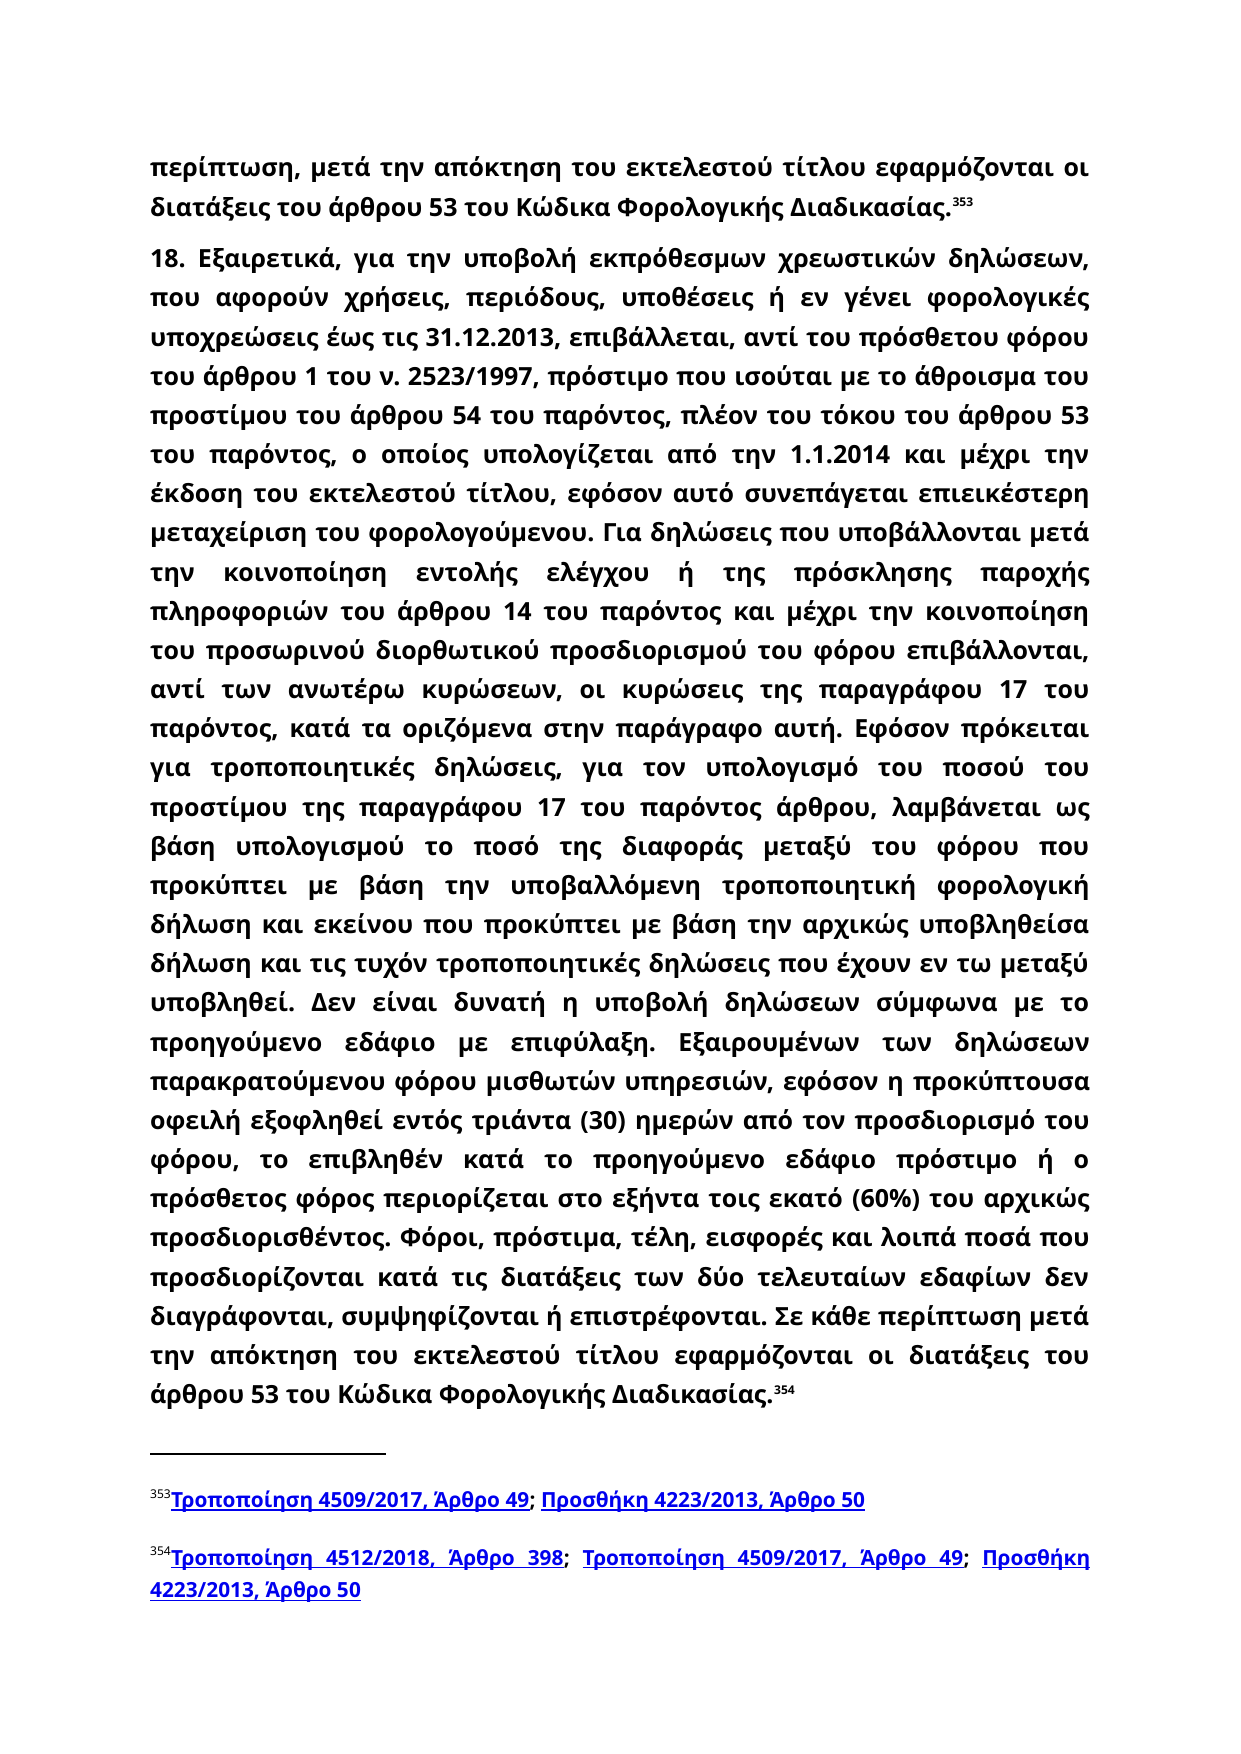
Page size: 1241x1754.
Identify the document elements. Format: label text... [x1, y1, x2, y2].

text Τροποποίηση 4512/2018, Άρθρο 398; Τροποποίηση 4509/2017, Άρθρο 49; Προσθήκη 4223/2013, Άρθρο 50 [150, 1543, 1090, 1604]
text Τροποποίηση 4509/2017, Άρθρο 49; Προσθήκη 4223/2013, Άρθρο 50 [150, 1485, 1090, 1514]
text περίπτωση, μετά την απόκτηση του εκτελεστού τίτλου εφαρμόζονται οι διατάξεις του άρθρου 53 του Κώδικα Φορολογικής Διαδικασίας. [150, 150, 1090, 223]
text 18. Εξαιρετικά, για την υποβολή εκπρόθεσμων χρεωστικών δηλώσεων, που αφορούν χρήσεις, περιόδους, υποθέσεις ή εν γένει φορολογικές υποχρεώσεις έως τις 31.12.2013, επιβάλλεται, αντί του πρόσθετου φόρου του άρθρου 1 του ν. 2523/1997, πρόστιμο που ισούται με το άθροισμα του προστίμου του άρθρου 54 του παρόντος, πλέον του τόκου του άρθρου 53 του παρόντος, ο οποίος υπολογίζεται από την 1.1.2014 και μέχρι την έκδοση του εκτελεστού τίτλου, εφόσον αυτό συνεπάγεται επιεικέστερη μεταχείριση του φορολογούμενου. Για δηλώσεις που υποβάλλονται μετά την κοινοποίηση εντολής ελέγχου ή της πρόσκλησης παροχής πληροφοριών του άρθρου 14 του παρόντος και μέχρι την κοινοποίηση του προσωρινού διορθωτικού προσδιορισμού του φόρου επιβάλλονται, αντί των ανωτέρω κυρώσεων, οι κυρώσεις της παραγράφου 17 του παρόντος, κατά τα οριζόμενα στην παράγραφο αυτή. Εφόσον πρόκειται για τροποποιητικές δηλώσεις, για τον υπολογισμό του ποσού του προστίμου της παραγράφου 17 του παρόντος άρθρου, λαμβάνεται ως βάση υπολογισμού το ποσό της διαφοράς μεταξύ του φόρου που προκύπτει με βάση την υποβαλλόμενη τροποποιητική φορολογική δήλωση και εκείνου που προκύπτει με βάση την αρχικώς υποβληθείσα δήλωση και τις τυχόν τροποποιητικές δηλώσεις που έχουν εν τω μεταξύ υποβληθεί. Δεν είναι δυνατή η υποβολή δηλώσεων σύμφωνα με το προηγούμενο εδάφιο με επιφύλαξη. Εξαιρουμένων των δηλώσεων παρακρατούμενου φόρου μισθωτών υπηρεσιών, εφόσον η προκύπτουσα οφειλή εξοφληθεί εντός τριάντα (30) ημερών από τον προσδιορισμό του φόρου, το επιβληθέν κατά το προηγούμενο εδάφιο πρόστιμο ή ο πρόσθετος φόρος περιορίζεται στο εξήντα τοις εκατό (60%) του αρχικώς προσδιορισθέντος. Φόροι, πρόστιμα, τέλη, εισφορές και λοιπά ποσά που προσδιορίζονται κατά τις διατάξεις των δύο τελευταίων εδαφίων δεν διαγράφονται, συμψηφίζονται ή επιστρέφονται. Σε κάθε περίπτωση μετά την απόκτηση του εκτελεστού τίτλου εφαρμόζονται οι διατάξεις του άρθρου 53 του Κώδικα Φορολογικής Διαδικασίας. [150, 241, 1090, 1411]
